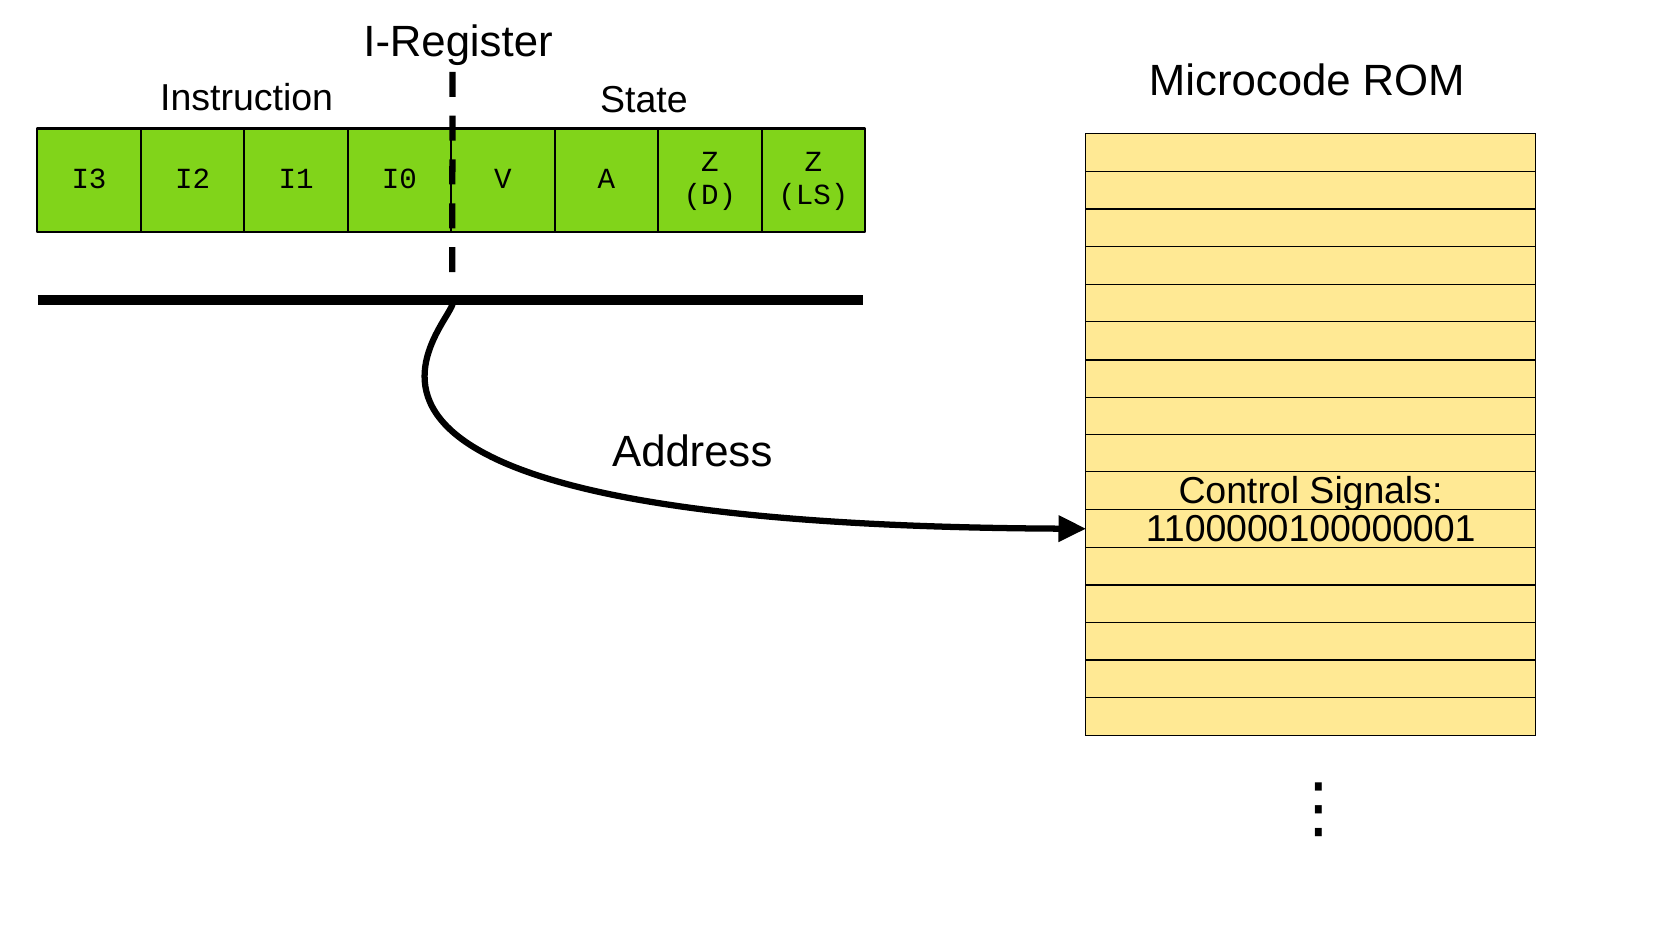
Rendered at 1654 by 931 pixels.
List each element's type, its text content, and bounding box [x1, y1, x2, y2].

text_box I-Register [348, 9, 568, 78]
text_box Address [597, 419, 788, 488]
text_box Control Signals: [1085, 471, 1536, 509]
text_box [1085, 133, 1536, 471]
text_box ⋮ [1270, 762, 1384, 853]
text_box Z (D) [658, 128, 761, 232]
text_box [1085, 547, 1536, 736]
text_box A [554, 128, 658, 232]
text_box Z (LS) [761, 128, 866, 232]
text_box State [585, 71, 755, 140]
text_box I3 [37, 128, 140, 232]
text_box Instruction [145, 68, 481, 137]
text_box I0 [347, 137, 451, 232]
text_box I1 [244, 137, 347, 232]
text_box I2 [140, 128, 244, 232]
text_box V [451, 128, 554, 232]
text_box Microcode ROM [1134, 49, 1480, 117]
text_box 1100000100000001 [1085, 509, 1536, 547]
